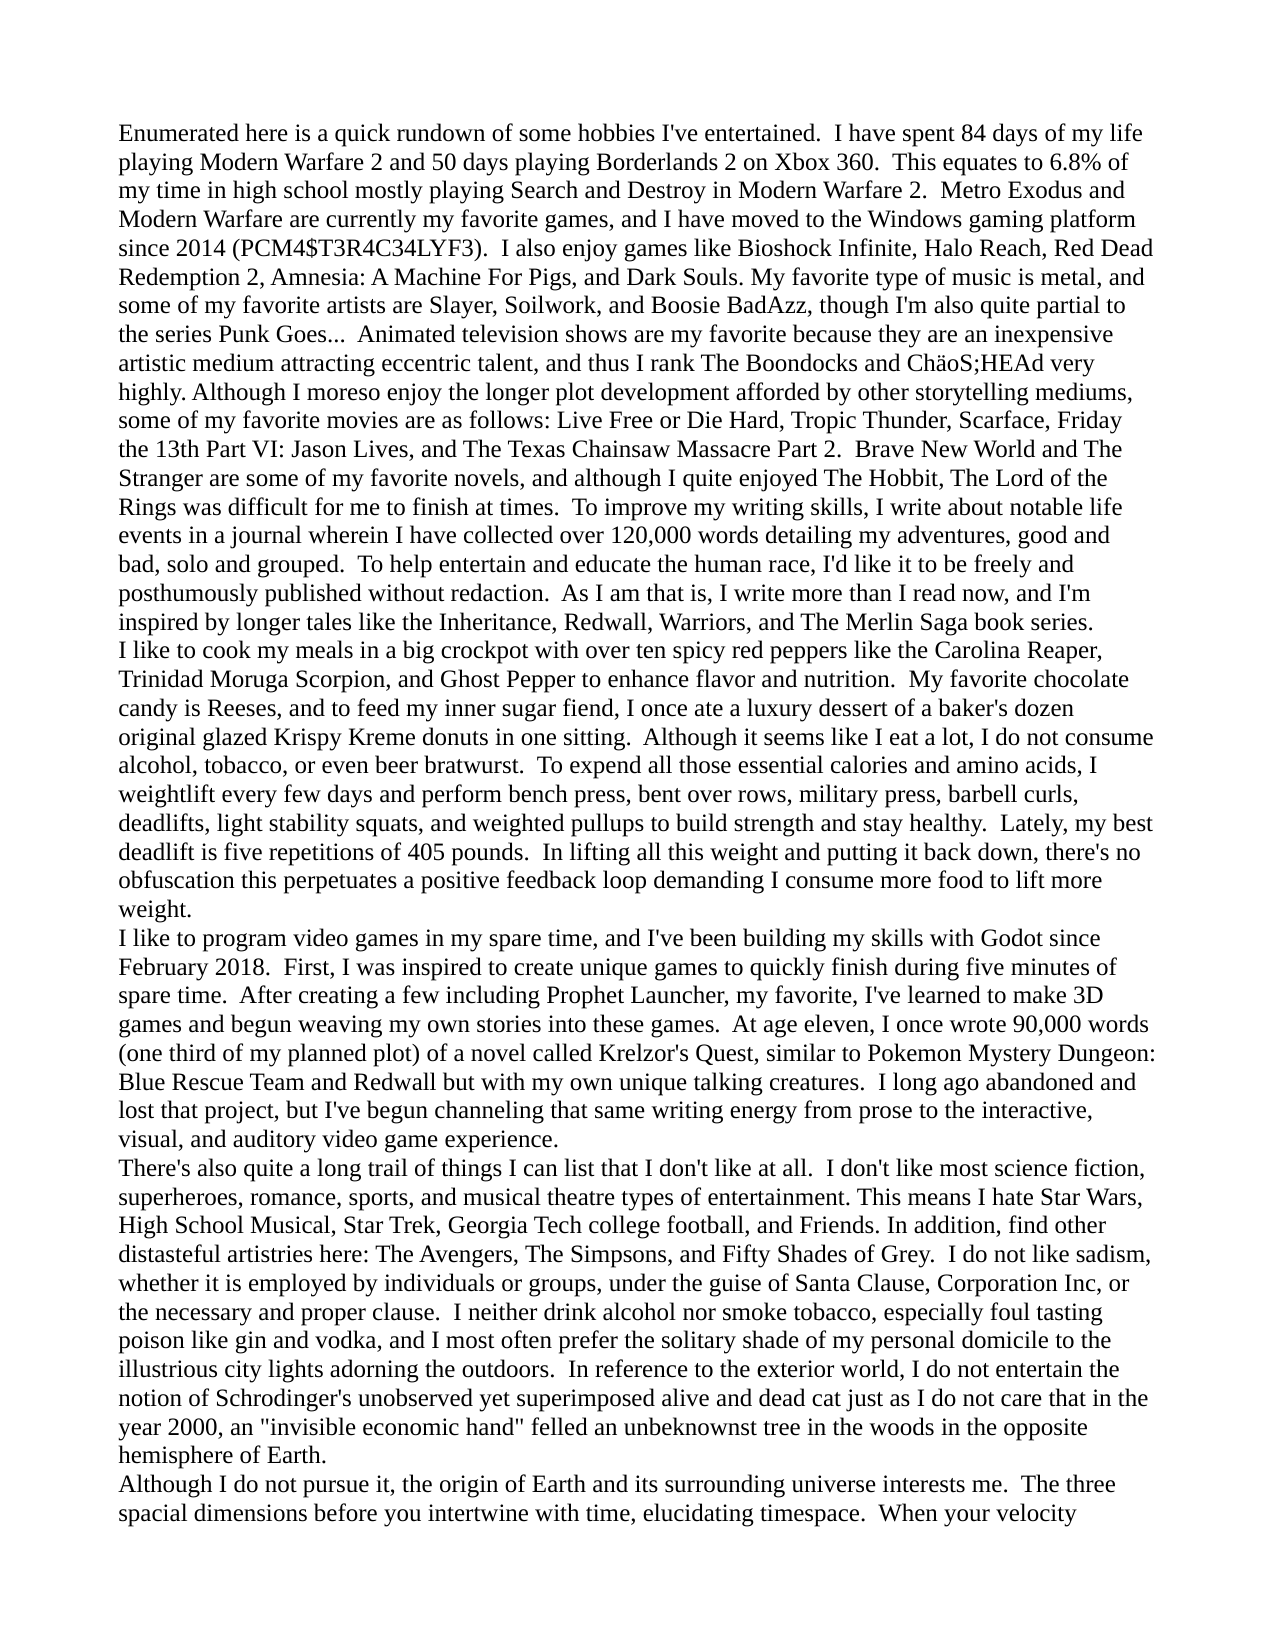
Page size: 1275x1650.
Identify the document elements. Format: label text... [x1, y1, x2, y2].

text Although I do not pursue it, the origin of Earth and its surrounding universe interests me. The three spacial dimensions before you intertwine with time, elucidating timespace. When your velocity [118, 1469, 1157, 1527]
text Enumerated here is a quick rundown of some hobbies I've entertained. I have spent 84 days of my life playing Modern Warfare 2 and 50 days playing Borderlands 2 on Xbox 360. This equates to 6.8% of my time in high school mostly playing Search and Destroy in Modern Warfare 2. Metro Exodus and Modern Warfare are currently my favorite games, and I have moved to the Windows gaming platform since 2014 (PCM4$T3R4C34LYF3). I also enjoy games like Bioshock Infinite, Halo Reach, Red Dead Redemption 2, Amnesia: A Machine For Pigs, and Dark Souls. My favorite type of music is metal, and some of my favorite artists are Slayer, Soilwork, and Boosie BadAzz, though I'm also quite partial to the series Punk Goes... Animated television shows are my favorite because they are an inexpensive artistic medium attracting eccentric talent, and thus I rank The Boondocks and ChäoS;HEAd very highly. Although I moreso enjoy the longer plot development afforded by other storytelling mediums, some of my favorite movies are as follows: Live Free or Die Hard, Tropic Thunder, Scarface, Friday the 13th Part VI: Jason Lives, and The Texas Chainsaw Massacre Part 2. Brave New World and The Stranger are some of my favorite novels, and although I quite enjoyed The Hobbit, The Lord of the Rings was difficult for me to finish at times. To improve my writing skills, I write about notable life events in a journal wherein I have collected over 120,000 words detailing my adventures, good and bad, solo and grouped. To help entertain and educate the human race, I'd like it to be freely and posthumously published without redaction. As I am that is, I write more than I read now, and I'm inspired by longer tales like the Inheritance, Redwall, Warriors, and The Merlin Saga book series. [118, 118, 1157, 636]
text There's also quite a long trail of things I can list that I don't like at all. I don't like most science fiction, superheroes, romance, sports, and musical theatre types of entertainment. This means I hate Star Wars, High School Musical, Star Trek, Georgia Tech college football, and Friends. In addition, find other distasteful artistries here: The Avengers, The Simpsons, and Fifty Shades of Grey. I do not like sadism, whether it is employed by individuals or groups, under the guise of Santa Clause, Corporation Inc, or the necessary and proper clause. I neither drink alcohol nor smoke tobacco, especially foul tasting poison like gin and vodka, and I most often prefer the solitary shade of my personal domicile to the illustrious city lights adorning the outdoors. In reference to the exterior world, I do not entertain the notion of Schrodinger's unobserved yet superimposed alive and dead cat just as I do not care that in the year 2000, an "invisible economic hand" felled an unbeknownst tree in the woods in the opposite hemisphere of Earth. [118, 1153, 1157, 1469]
text I like to cook my meals in a big crockpot with over ten spicy red peppers like the Carolina Reaper, Trinidad Moruga Scorpion, and Ghost Pepper to enhance flavor and nutrition. My favorite chocolate candy is Reeses, and to feed my inner sugar fiend, I once ate a luxury dessert of a baker's dozen original glazed Krispy Kreme donuts in one sitting. Although it seems like I eat a lot, I do not consume alcohol, tobacco, or even beer bratwurst. To expend all those essential calories and amino acids, I weightlift every few days and perform bench press, bent over rows, military press, barbell curls, deadlifts, light stability squats, and weighted pullups to build strength and stay healthy. Lately, my best deadlift is five repetitions of 405 pounds. In lifting all this weight and putting it back down, there's no obfuscation this perpetuates a positive feedback loop demanding I consume more food to lift more weight. [118, 636, 1157, 923]
text I like to program video games in my spare time, and I've been building my skills with Godot since February 2018. First, I was inspired to create unique games to quickly finish during five minutes of spare time. After creating a few including Prophet Launcher, my favorite, I've learned to make 3D games and begun weaving my own stories into these games. At age eleven, I once wrote 90,000 words (one third of my planned plot) of a novel called Krelzor's Quest, similar to Pokemon Mystery Dungeon: Blue Rescue Team and Redwall but with my own unique talking creatures. I long ago abandoned and lost that project, but I've begun channeling that same writing energy from prose to the interactive, visual, and auditory video game experience. [118, 923, 1157, 1153]
